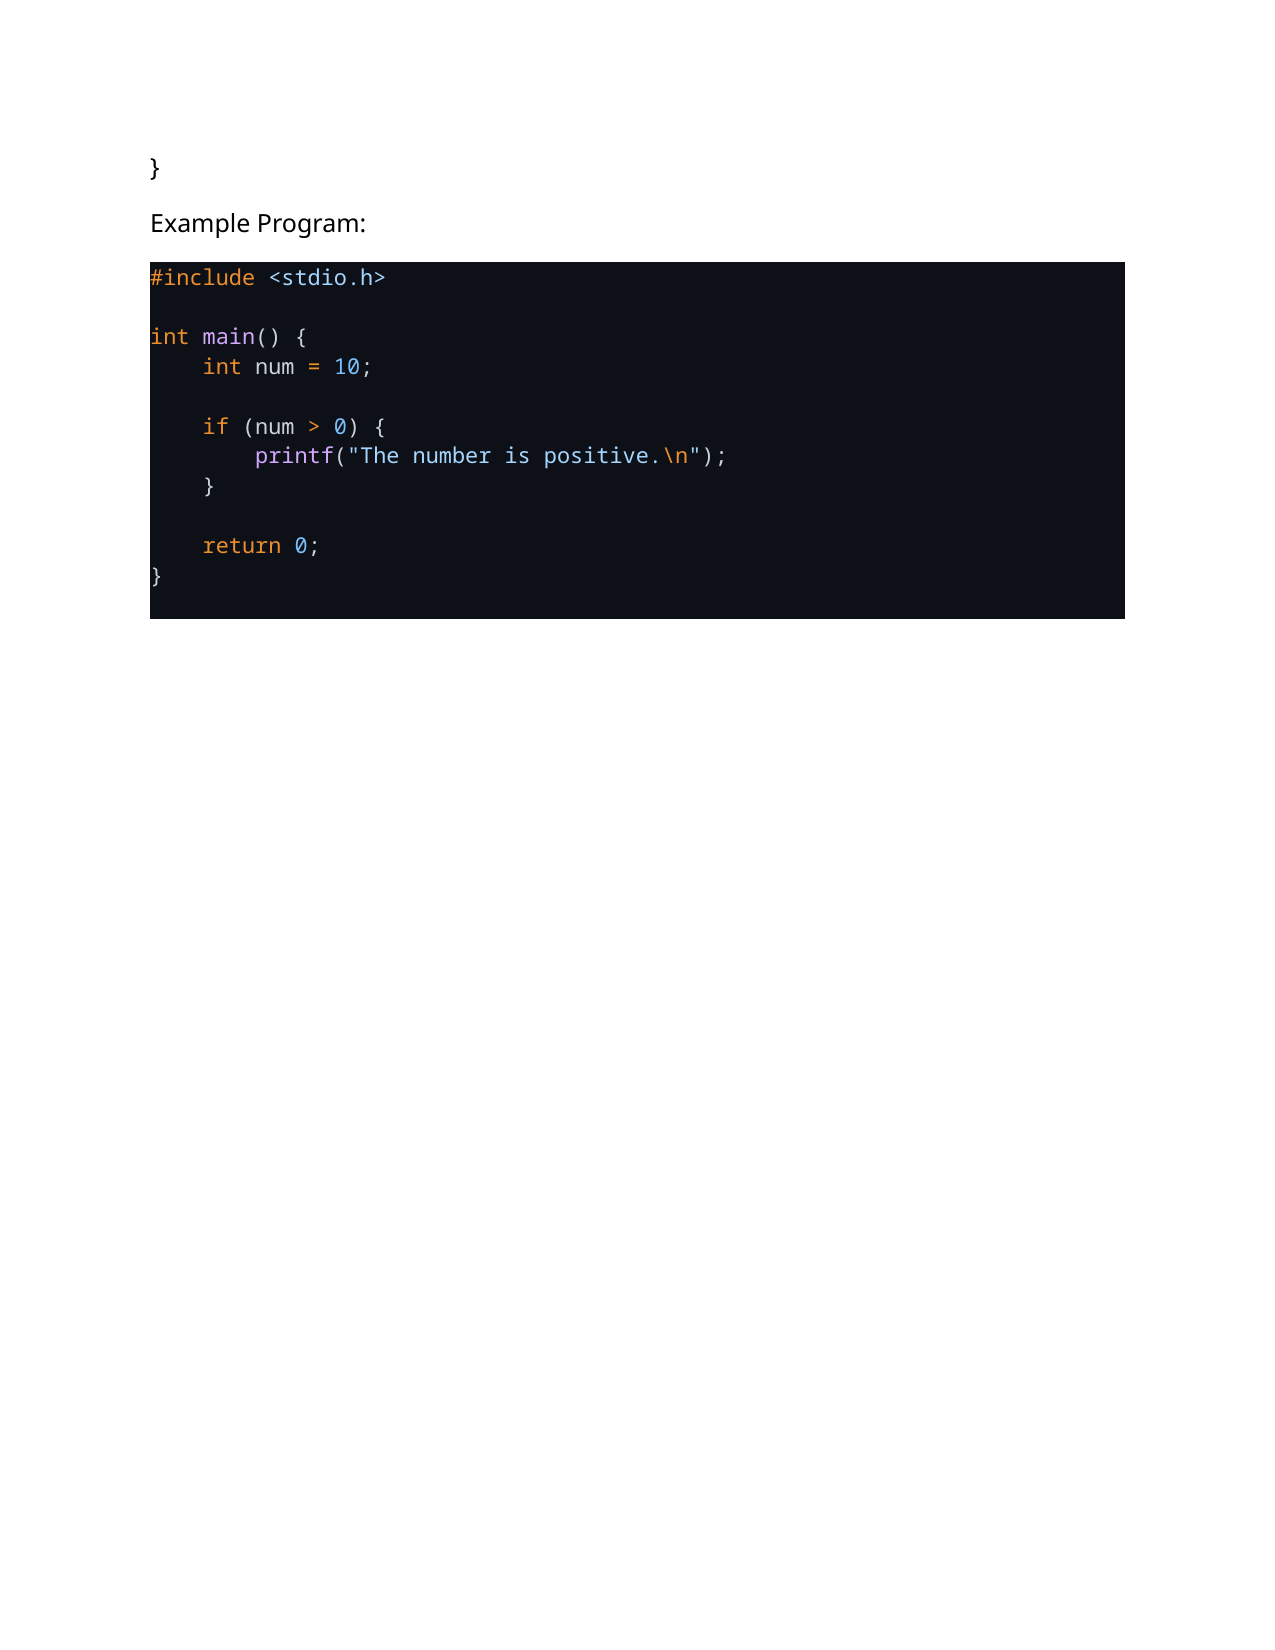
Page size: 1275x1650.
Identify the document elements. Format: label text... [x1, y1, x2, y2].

text } [150, 559, 1125, 589]
text printf("The number is positive.\n"); [150, 440, 1125, 470]
text Example Program: [150, 206, 1125, 240]
text #include <stdio.h> [150, 262, 1125, 291]
text } [150, 150, 1125, 184]
text return 0; [150, 530, 1125, 559]
text if (num > 0) { [150, 411, 1125, 440]
text } [150, 470, 1125, 500]
text int num = 10; [150, 351, 1125, 381]
text int main() { [150, 321, 1125, 351]
